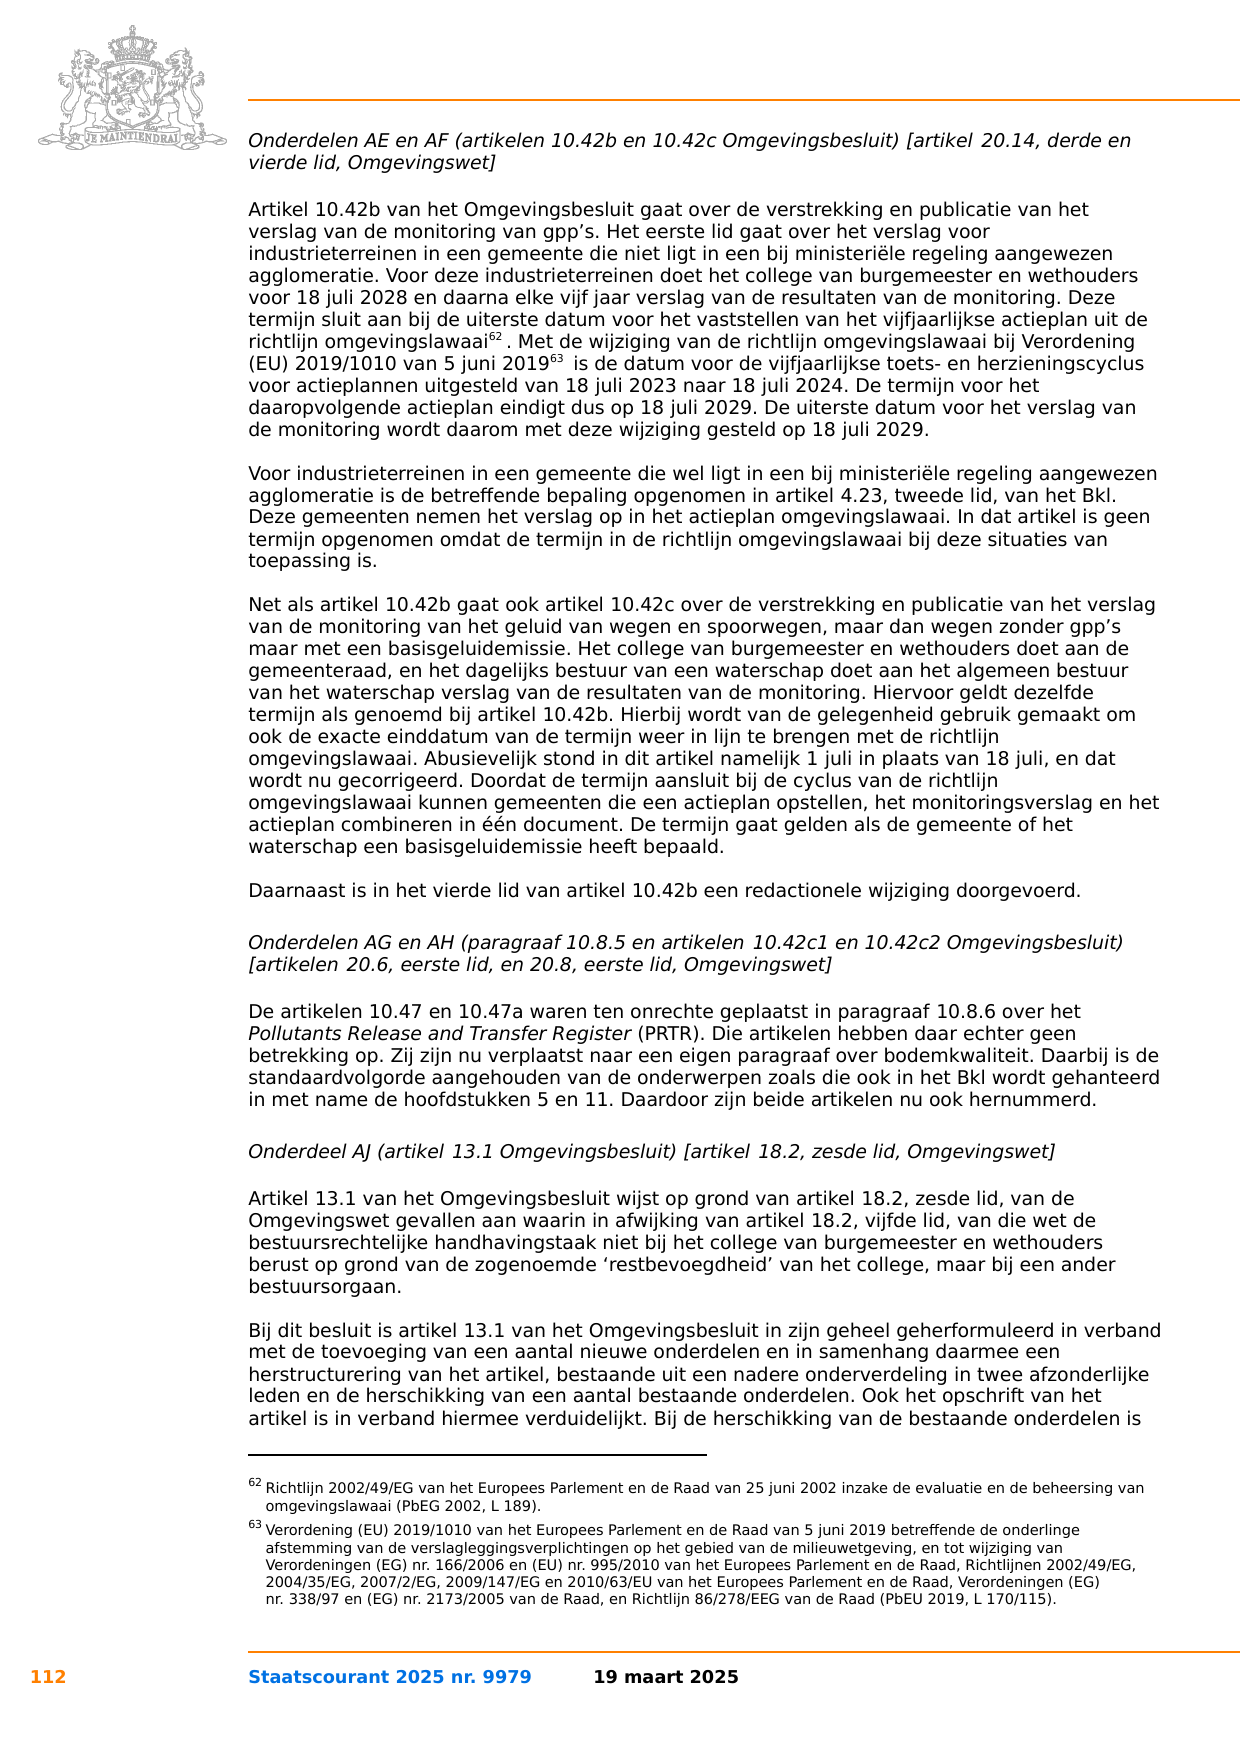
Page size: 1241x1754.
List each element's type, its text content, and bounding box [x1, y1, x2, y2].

text Verordening (EU) 2019/1010 van het Europees Parlement en de Raad van 5 juni 2019 betreffende de onderlinge afstemming van de verslagleggingsverplichtingen op het gebied van de milieuwetgeving, en tot wijziging van Verordeningen (EG) nr. 166/2006 en (EU) nr. 995/2010 van het Europees Parlement en de Raad, Richtlijnen 2002/49/EG, 2004/35/EG, 2007/2/EG, 2009/147/EG en 2010/63/EU van het Europees Parlement en de Raad, Verordeningen (EG) nr. 338/97 en (EG) nr. 2173/2005 van de Raad, en Richtlijn 86/278/EEG van de Raad (PbEU 2019, L 170/115). [248, 1518, 1163, 1608]
subtitle Onderdeel AJ (artikel 13.1 Omgevingsbesluit) [artikel 18.2, zesde lid, Omgevingswet] [248, 1141, 1163, 1163]
text De artikelen 10.47 en 10.47a waren ten onrechte geplaatst in paragraaf 10.8.6 over het Pollutants Release and Transfer Register (PRTR). Die artikelen hebben daar echter geen betrekking op. Zij zijn nu verplaatst naar een eigen paragraaf over bodemkwaliteit. Daarbij is de standaardvolgorde aangehouden van de onderwerpen zoals die ook in het Bkl wordt gehanteerd in met name de hoofdstukken 5 en 11. Daardoor zijn beide artikelen nu ook hernummerd. [248, 1001, 1163, 1111]
text Net als artikel 10.42b gaat ook artikel 10.42c over de verstrekking en publicatie van het verslag van de monitoring van het geluid van wegen en spoorwegen, maar dan wegen zonder gpp’s maar met een basisgeluidemissie. Het college van burgemeester en wethouders doet aan de gemeenteraad, en het dagelijks bestuur van een waterschap doet aan het algemeen bestuur van het waterschap verslag van de resultaten van de monitoring. Hiervoor geldt dezelfde termijn als genoemd bij artikel 10.42b. Hierbij wordt van de gelegenheid gebruik gemaakt om ook de exacte einddatum van de termijn weer in lijn te brengen met de richtlijn omgevingslawaai. Abusievelijk stond in dit artikel namelijk 1 juli in plaats van 18 juli, en dat wordt nu gecorrigeerd. Doordat de termijn aansluit bij de cyclus van de richtlijn omgevingslawaai kunnen gemeenten die een actieplan opstellen, het monitoringsverslag en het actieplan combineren in één document. De termijn gaat gelden als de gemeente of het waterschap een basisgeluidemissie heeft bepaald. [248, 594, 1163, 858]
text Artikel 13.1 van het Omgevingsbesluit wijst op grond van artikel 18.2, zesde lid, van de Omgevingswet gevallen aan waarin in afwijking van artikel 18.2, vijfde lid, van die wet de bestuursrechtelijke handhavingstaak niet bij het college van burgemeester en wethouders berust op grond van de zogenoemde ‘restbevoegdheid’ van het college, maar bij een ander bestuursorgaan. [248, 1188, 1163, 1298]
text Voor industrieterreinen in een gemeente die wel ligt in een bij ministeriële regeling aangewezen agglomeratie is de betreffende bepaling opgenomen in artikel 4.23, tweede lid, van het Bkl. Deze gemeenten nemen het verslag op in het actieplan omgevingslawaai. In dat artikel is geen termijn opgenomen omdat de termijn in de richtlijn omgevingslawaai bij deze situaties van toepassing is. [248, 462, 1163, 572]
picture [38, 25, 227, 150]
subtitle Onderdelen AE en AF (artikelen 10.42b en 10.42c Omgevingsbesluit) [artikel 20.14, derde en vierde lid, Omgevingswet] [248, 130, 1163, 174]
subtitle Onderdelen AG en AH (paragraaf 10.8.5 en artikelen 10.42c1 en 10.42c2 Omgevingsbesluit) [artikelen 20.6, eerste lid, en 20.8, eerste lid, Omgevingswet] [248, 932, 1163, 976]
text Artikel 10.42b van het Omgevingsbesluit gaat over de verstrekking en publicatie van het verslag van de monitoring van gpp’s. Het eerste lid gaat over het verslag voor industrieterreinen in een gemeente die niet ligt in een bij ministeriële regeling aangewezen agglomeratie. Voor deze industrieterreinen doet het college van burgemeester en wethouders voor 18 juli 2028 en daarna elke vijf jaar verslag van de resultaten van de monitoring. Deze termijn sluit aan bij de uiterste datum voor het vaststellen van het vijfjaarlijkse actieplan uit de richtlijn omgevingslawaai. Met de wijziging van de richtlijn omgevingslawaai bij Verordening (EU) 2019/1010 van 5 juni 2019 is de datum voor de vijfjaarlijkse toets- en herzieningscyclus voor actieplannen uitgesteld van 18 juli 2023 naar 18 juli 2024. De termijn voor het daaropvolgende actieplan eindigt dus op 18 juli 2029. De uiterste datum voor het verslag van de monitoring wordt daarom met deze wijziging gesteld op 18 juli 2029. [248, 199, 1163, 441]
text Bij dit besluit is artikel 13.1 van het Omgevingsbesluit in zijn geheel geherformuleerd in verband met de toevoeging van een aantal nieuwe onderdelen en in samenhang daarmee een herstructurering van het artikel, bestaande uit een nadere onderverdeling in twee afzonderlijke leden en de herschikking van een aantal bestaande onderdelen. Ook het opschrift van het artikel is in verband hiermee verduidelijkt. Bij de herschikking van de bestaande onderdelen is [248, 1319, 1163, 1429]
text Daarnaast is in het vierde lid van artikel 10.42b een redactionele wijziging doorgevoerd. [248, 880, 1163, 902]
text Richtlĳn 2002/49/EG van het Europees Parlement en de Raad van 25 juni 2002 inzake de evaluatie en de beheersing van omgevingslawaai (PbEG 2002, L 189). [248, 1476, 1163, 1515]
